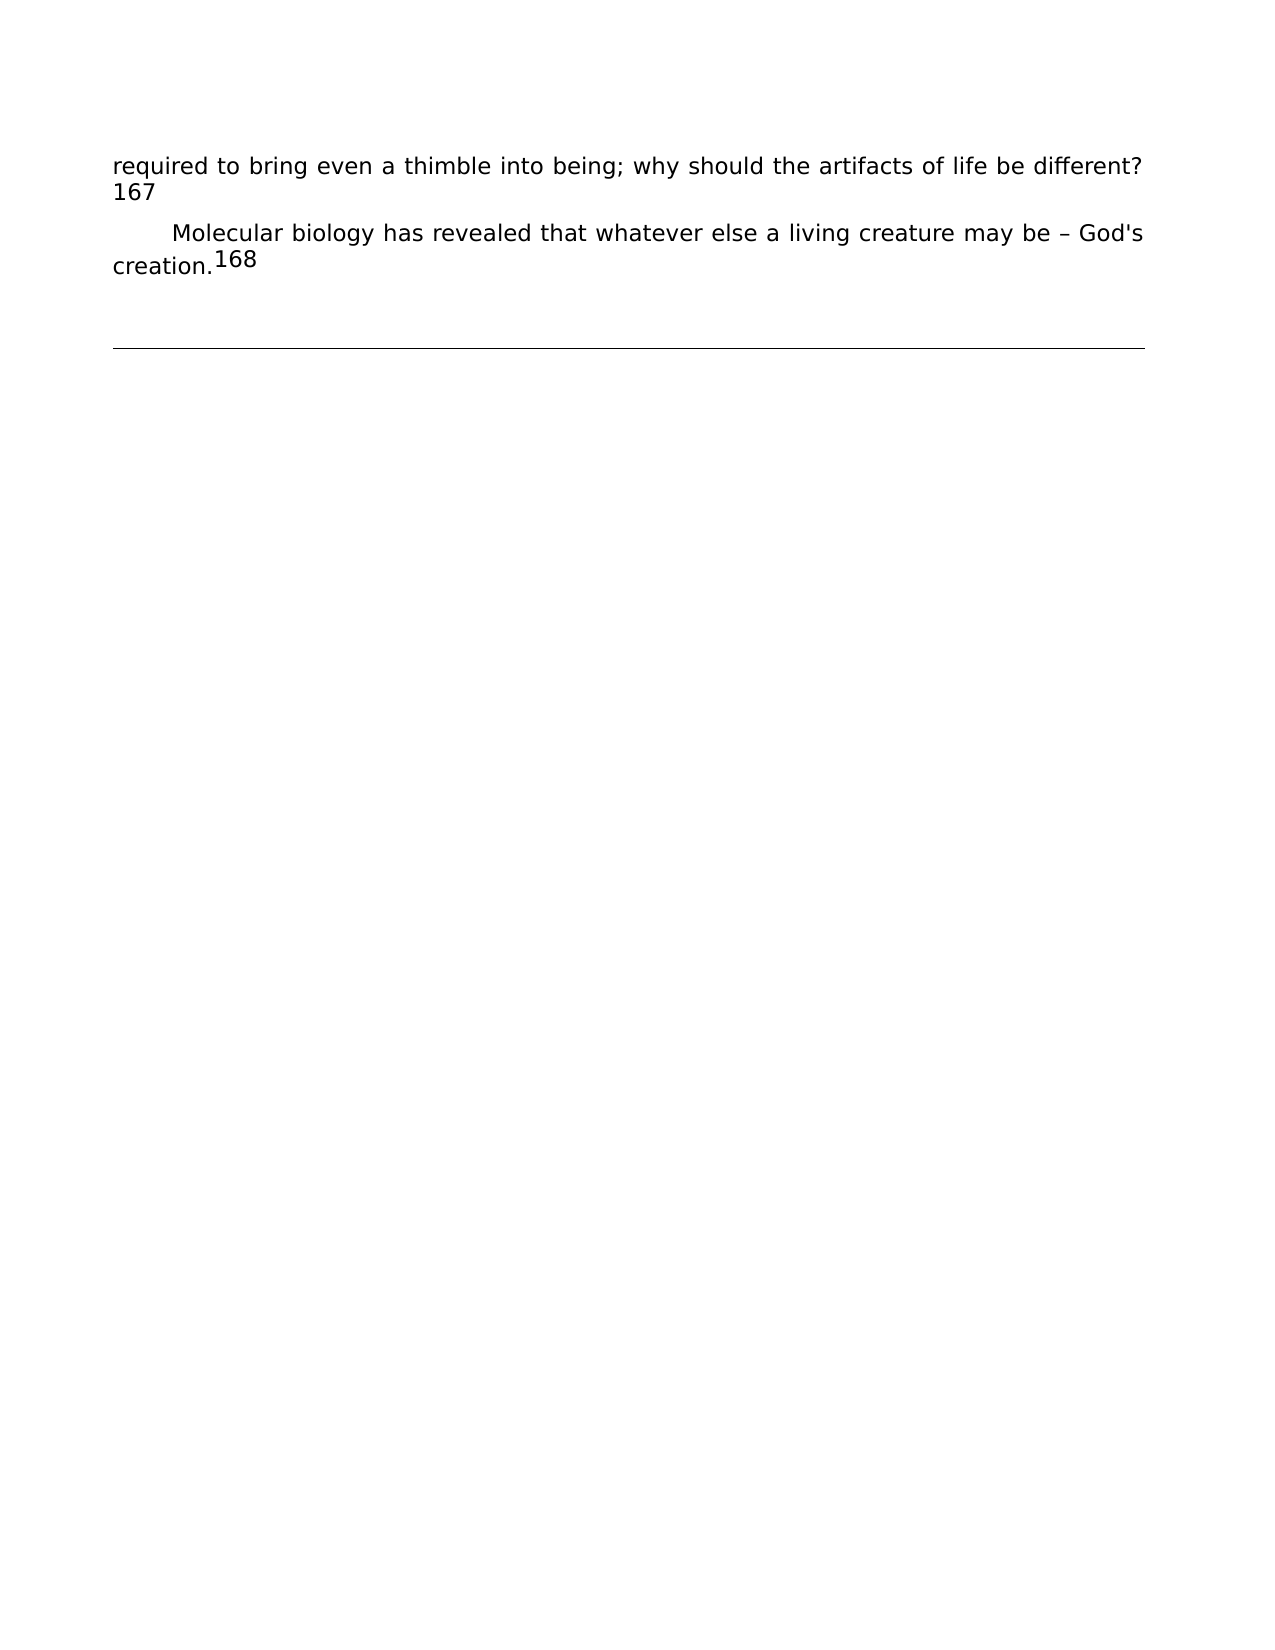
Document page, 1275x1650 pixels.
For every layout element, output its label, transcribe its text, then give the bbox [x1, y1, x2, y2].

text Molecular biology has revealed that whatever else a living creature may be – God's creation.168 [112, 214, 1145, 281]
text required to bring even a thimble into being; why should the artifacts of life be different?167 [112, 148, 1145, 214]
